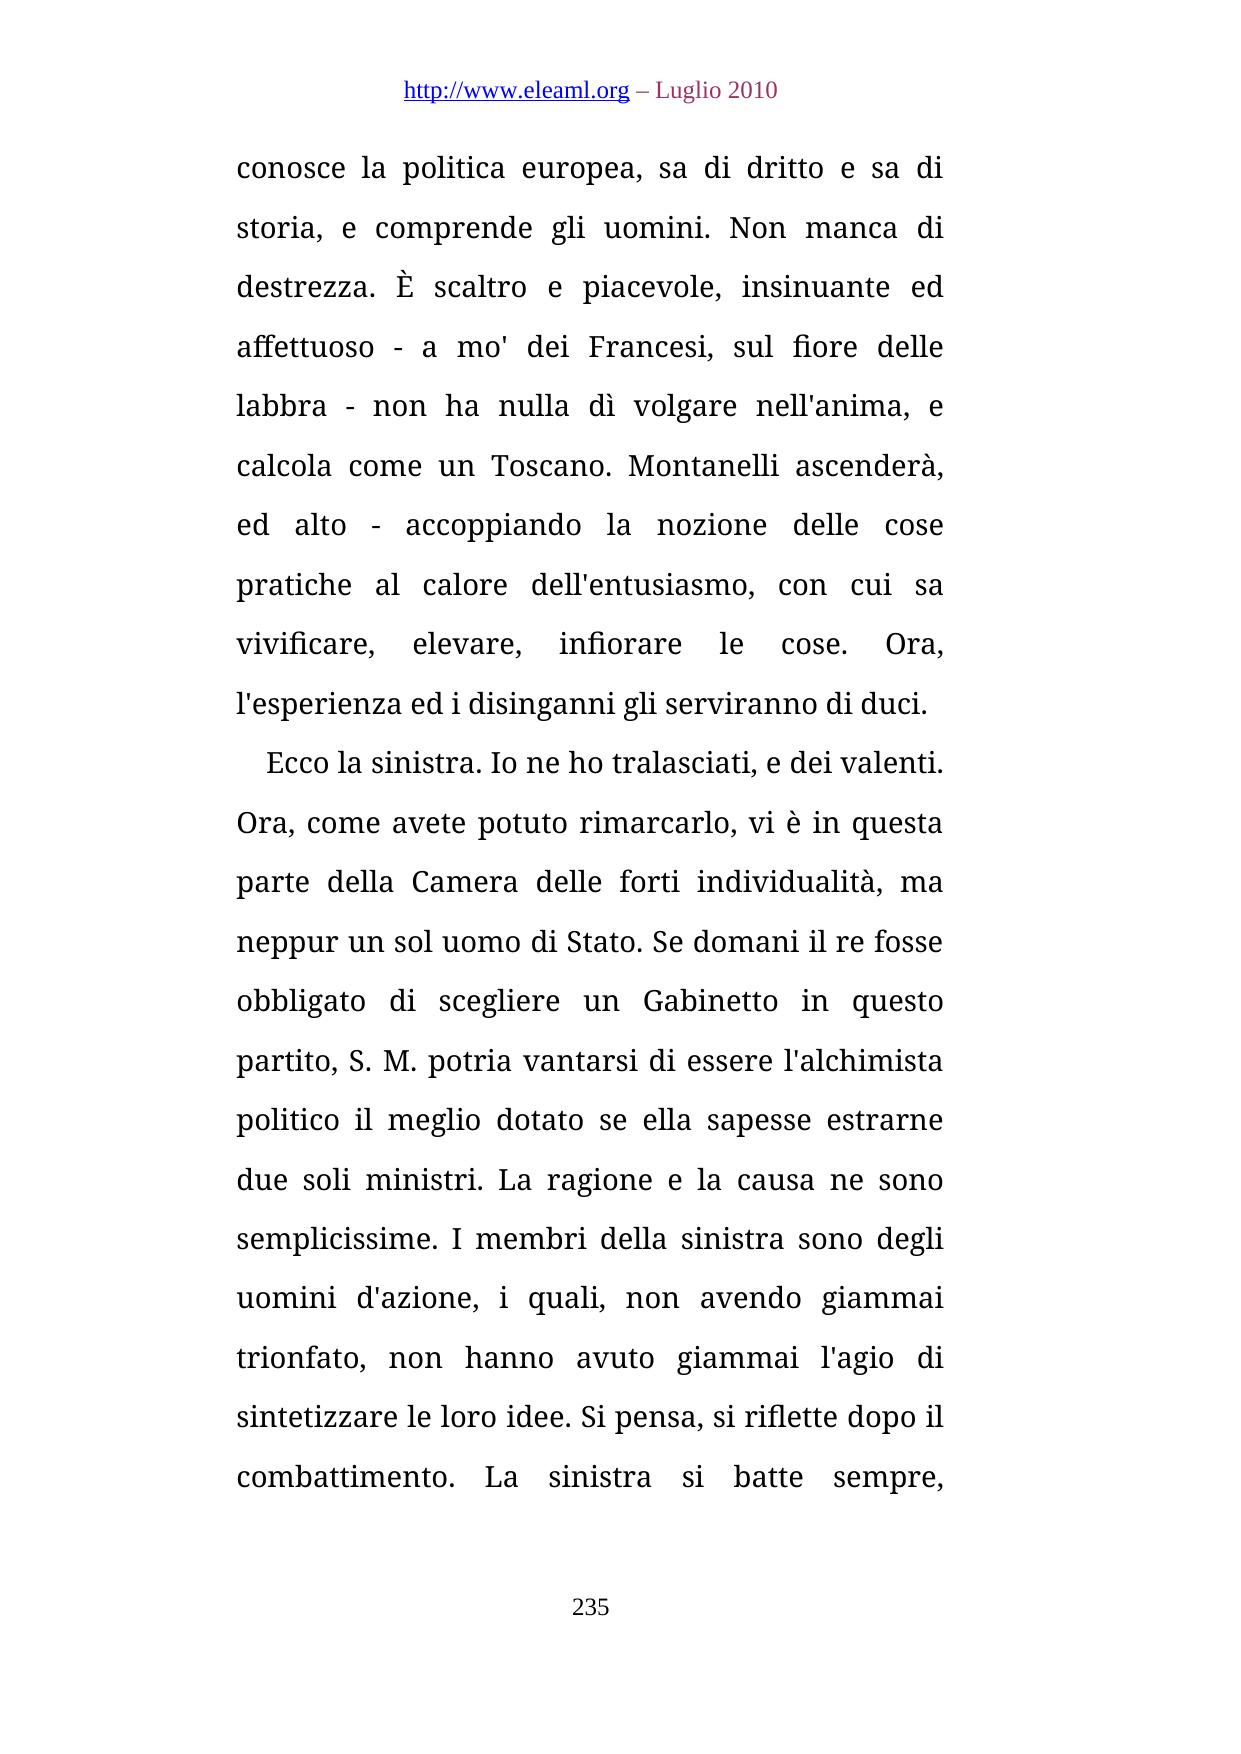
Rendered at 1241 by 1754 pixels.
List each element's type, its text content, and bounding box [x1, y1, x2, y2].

text conosce la politica europea, sa di dritto e sa di storia, e comprende gli uomini. Non manca di destrezza. È scaltro e piacevole, insinuante ed affettuoso - a mo' dei Francesi, sul fiore delle labbra - non ha nulla dì volgare nell'anima, e calcola come un Toscano. Montanelli ascenderà, ed alto - accoppiando la nozione delle cose pratiche al calore dell'entusiasmo, con cui sa vivificare, elevare, infiorare le cose. Ora, l'esperienza ed i disinganni gli serviranno di duci. [236, 148, 945, 723]
text Ecco la sinistra. Io ne ho tralasciati, e dei valenti. Ora, come avete potuto rimarcarlo, vi è in questa parte della Camera delle forti individualità, ma neppur un sol uomo di Stato. Se domani il re fosse obbligato di scegliere un Gabinetto in questo partito, S. M. potria vantarsi di essere l'alchimista politico il meglio dotato se ella sapesse estrarne due soli ministri. La ragione e la causa ne sono semplicissime. I membri della sinistra sono degli uomini d'azione, i quali, non avendo giammai trionfato, non hanno avuto giammai l'agio di sintetizzare le loro idee. Si pensa, si riflette dopo il combattimento. La sinistra si batte sempre, [236, 742, 945, 1496]
